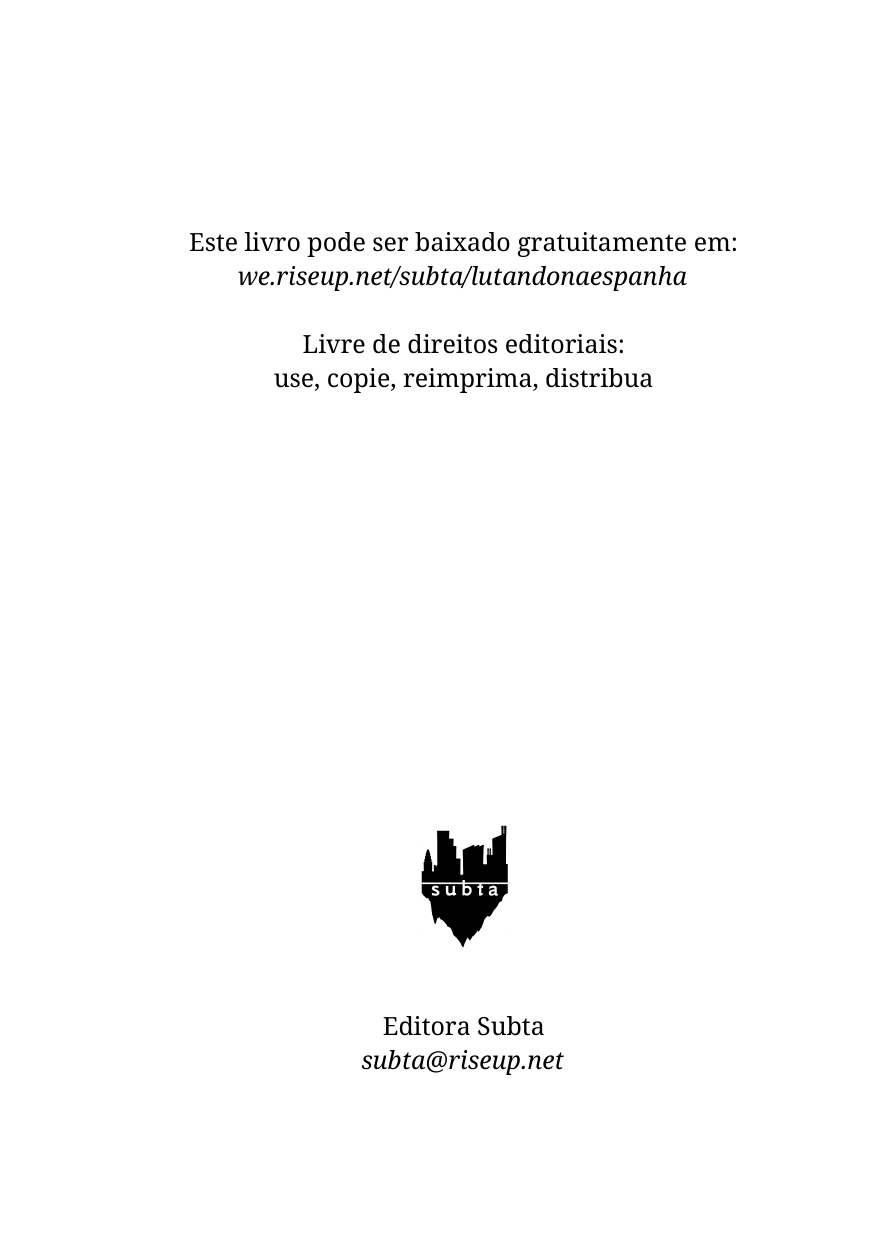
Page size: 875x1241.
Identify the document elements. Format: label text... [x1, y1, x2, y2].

picture [389, 815, 538, 963]
subtitle Livre de direitos editoriais: [159, 327, 768, 361]
subtitle subta@riseup.net [159, 1042, 768, 1076]
subtitle Editora Subta [159, 1008, 768, 1042]
subtitle we.riseup.net/subta/lutandonaespanha [159, 259, 768, 293]
subtitle Este livro pode ser baixado gratuitamente em: [159, 225, 768, 259]
subtitle use, copie, reimprima, distribua [159, 361, 768, 395]
